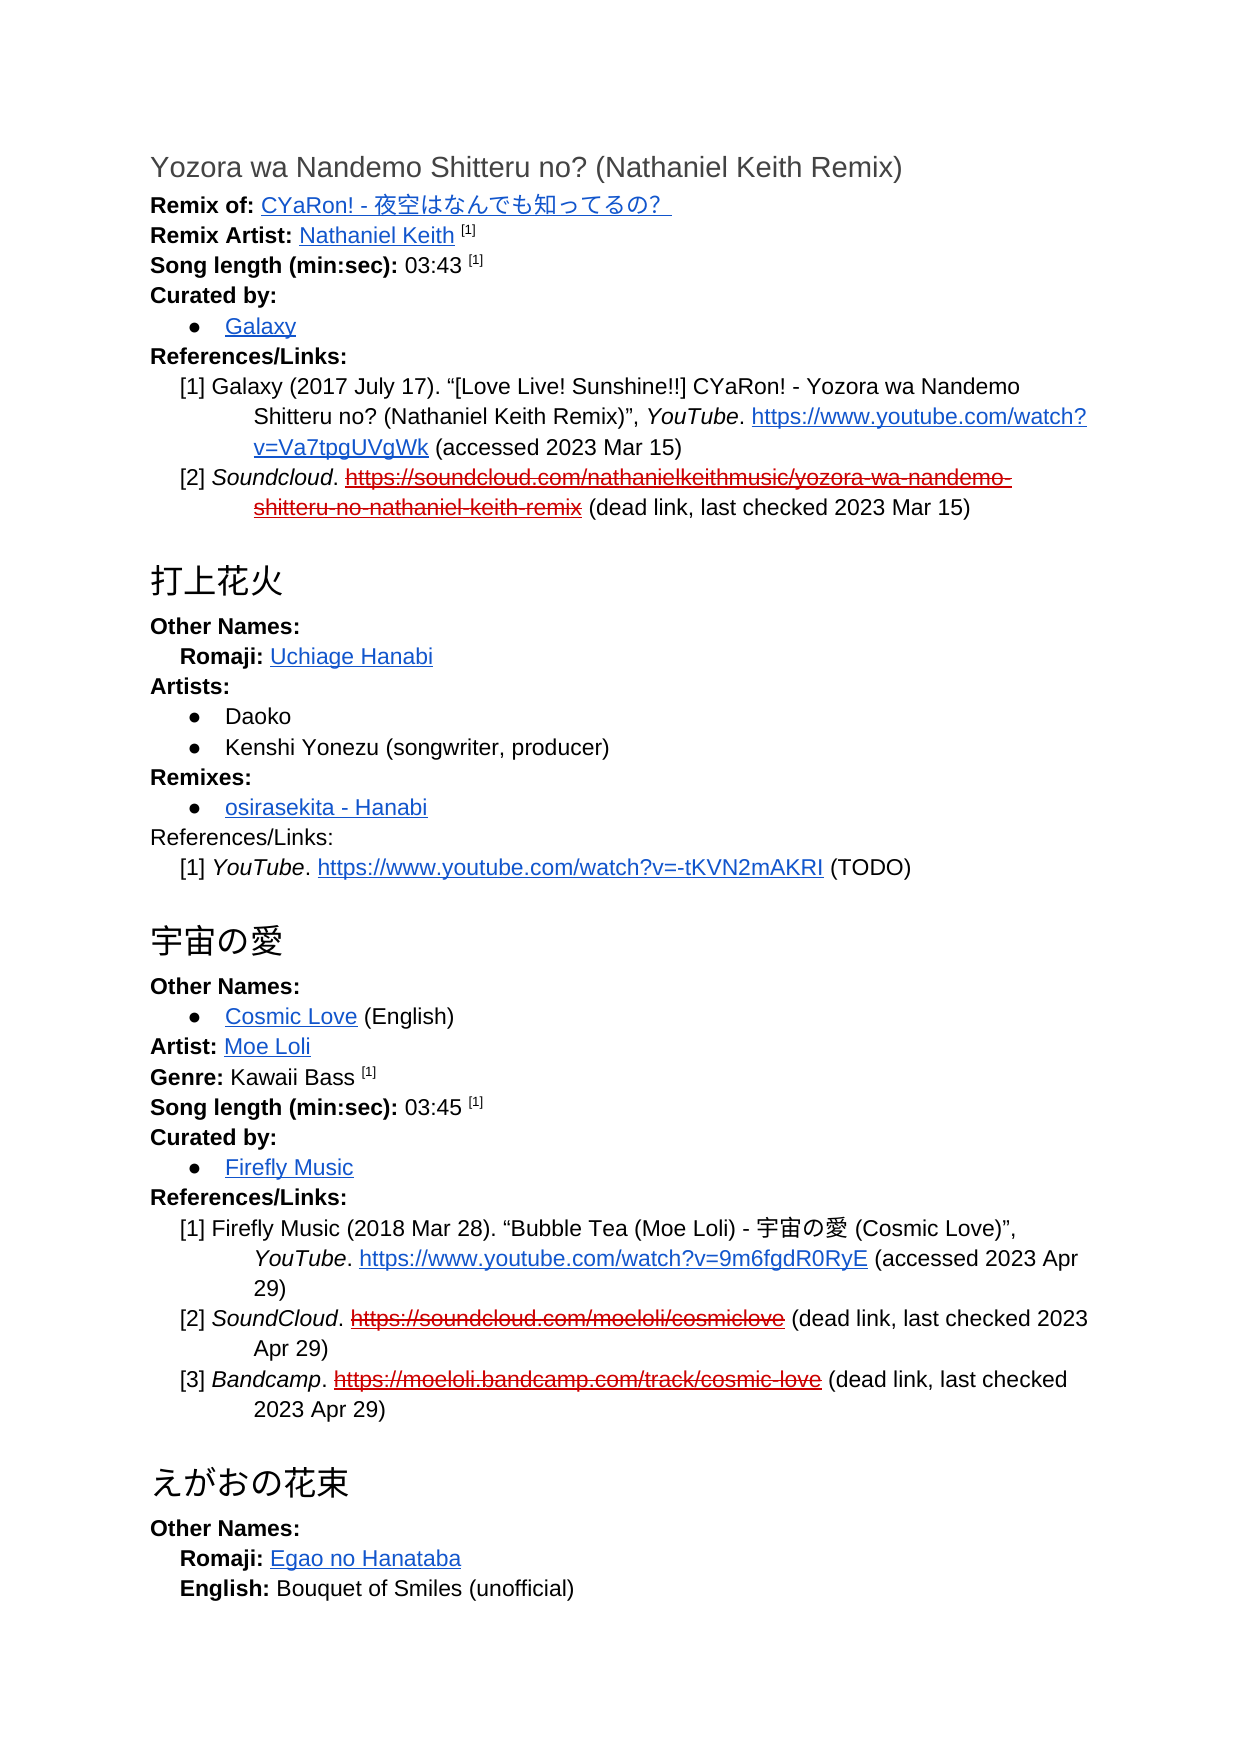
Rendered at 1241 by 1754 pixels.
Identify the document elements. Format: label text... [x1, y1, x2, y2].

text Other Names: [150, 1514, 1090, 1541]
text [1] Galaxy (2017 July 17). “[Love Live! Sunshine!!] CYaRon! - Yozora wa Nandemo Shitteru no? (Nathaniel Keith Remix)”, YouTube. https://www.youtube.com/watch?v=Va7tpgUVgWk (accessed 2023 Mar 15) [179, 373, 1090, 460]
list Daoko [187, 703, 1090, 729]
text English: Bouquet of Smiles (unofficial) [179, 1575, 1090, 1601]
text References/Links: [150, 343, 1090, 369]
list Galaxy [187, 313, 1090, 339]
text Other Names: [150, 973, 1090, 999]
text Song length (min:sec): 03:43 [1] [150, 252, 1090, 279]
text Romaji: Uchiage Hanabi [179, 643, 1090, 669]
subtitle 宇宙の愛 [150, 922, 1090, 960]
subtitle 打上花火 [150, 562, 1090, 600]
list Kenshi Yonezu (songwriter, producer) [187, 733, 1090, 760]
text References/Links: [150, 824, 1090, 850]
text Remix of: CYaRon! - 夜空はなんでも知ってるの？ [150, 192, 1090, 218]
text Artists: [150, 673, 1090, 699]
text [2] SoundCloud. https://soundcloud.com/moeloli/cosmiclove (dead link, last checked 2023 Apr 29) [179, 1305, 1090, 1362]
text [3] Bandcamp. https://moeloli.bandcamp.com/track/cosmic-love (dead link, last checked 2023 Apr 29) [179, 1366, 1090, 1422]
text Remixes: [150, 764, 1090, 790]
list Firefly Music [187, 1154, 1090, 1181]
text Curated by: [150, 282, 1090, 309]
list Cosmic Love (English) [187, 1003, 1090, 1029]
text Other Names: [150, 613, 1090, 639]
subtitle Yozora wa Nandemo Shitteru no? (Nathaniel Keith Remix) [150, 150, 1090, 183]
text References/Links: [150, 1184, 1090, 1211]
text [2] Soundcloud. https://soundcloud.com/nathanielkeithmusic/yozora-wa-nandemo-shitteru-no-nathaniel-keith-remix (dead link, last checked 2023 Mar 15) [179, 464, 1090, 520]
subtitle えがおの花束 [150, 1463, 1090, 1502]
list osirasekita - Hanabi [187, 794, 1090, 820]
text Artist: Moe Loli [150, 1033, 1090, 1060]
text Song length (min:sec): 03:45 [1] [150, 1094, 1090, 1120]
text Remix Artist: Nathaniel Keith [1] [150, 222, 1090, 248]
text Curated by: [150, 1124, 1090, 1150]
text Romaji: Egao no Hanataba [179, 1545, 1090, 1571]
text Genre: Kawaii Bass [1] [150, 1063, 1090, 1090]
text [1] YouTube. https://www.youtube.com/watch?v=-tKVN2mAKRI (TODO) [179, 854, 1090, 881]
text [1] Firefly Music (2018 Mar 28). “Bubble Tea (Moe Loli) - 宇宙の愛 (Cosmic Love)”, YouTube. https://www.youtube.com/watch?v=9m6fgdR0RyE (accessed 2023 Apr 29) [179, 1214, 1090, 1301]
